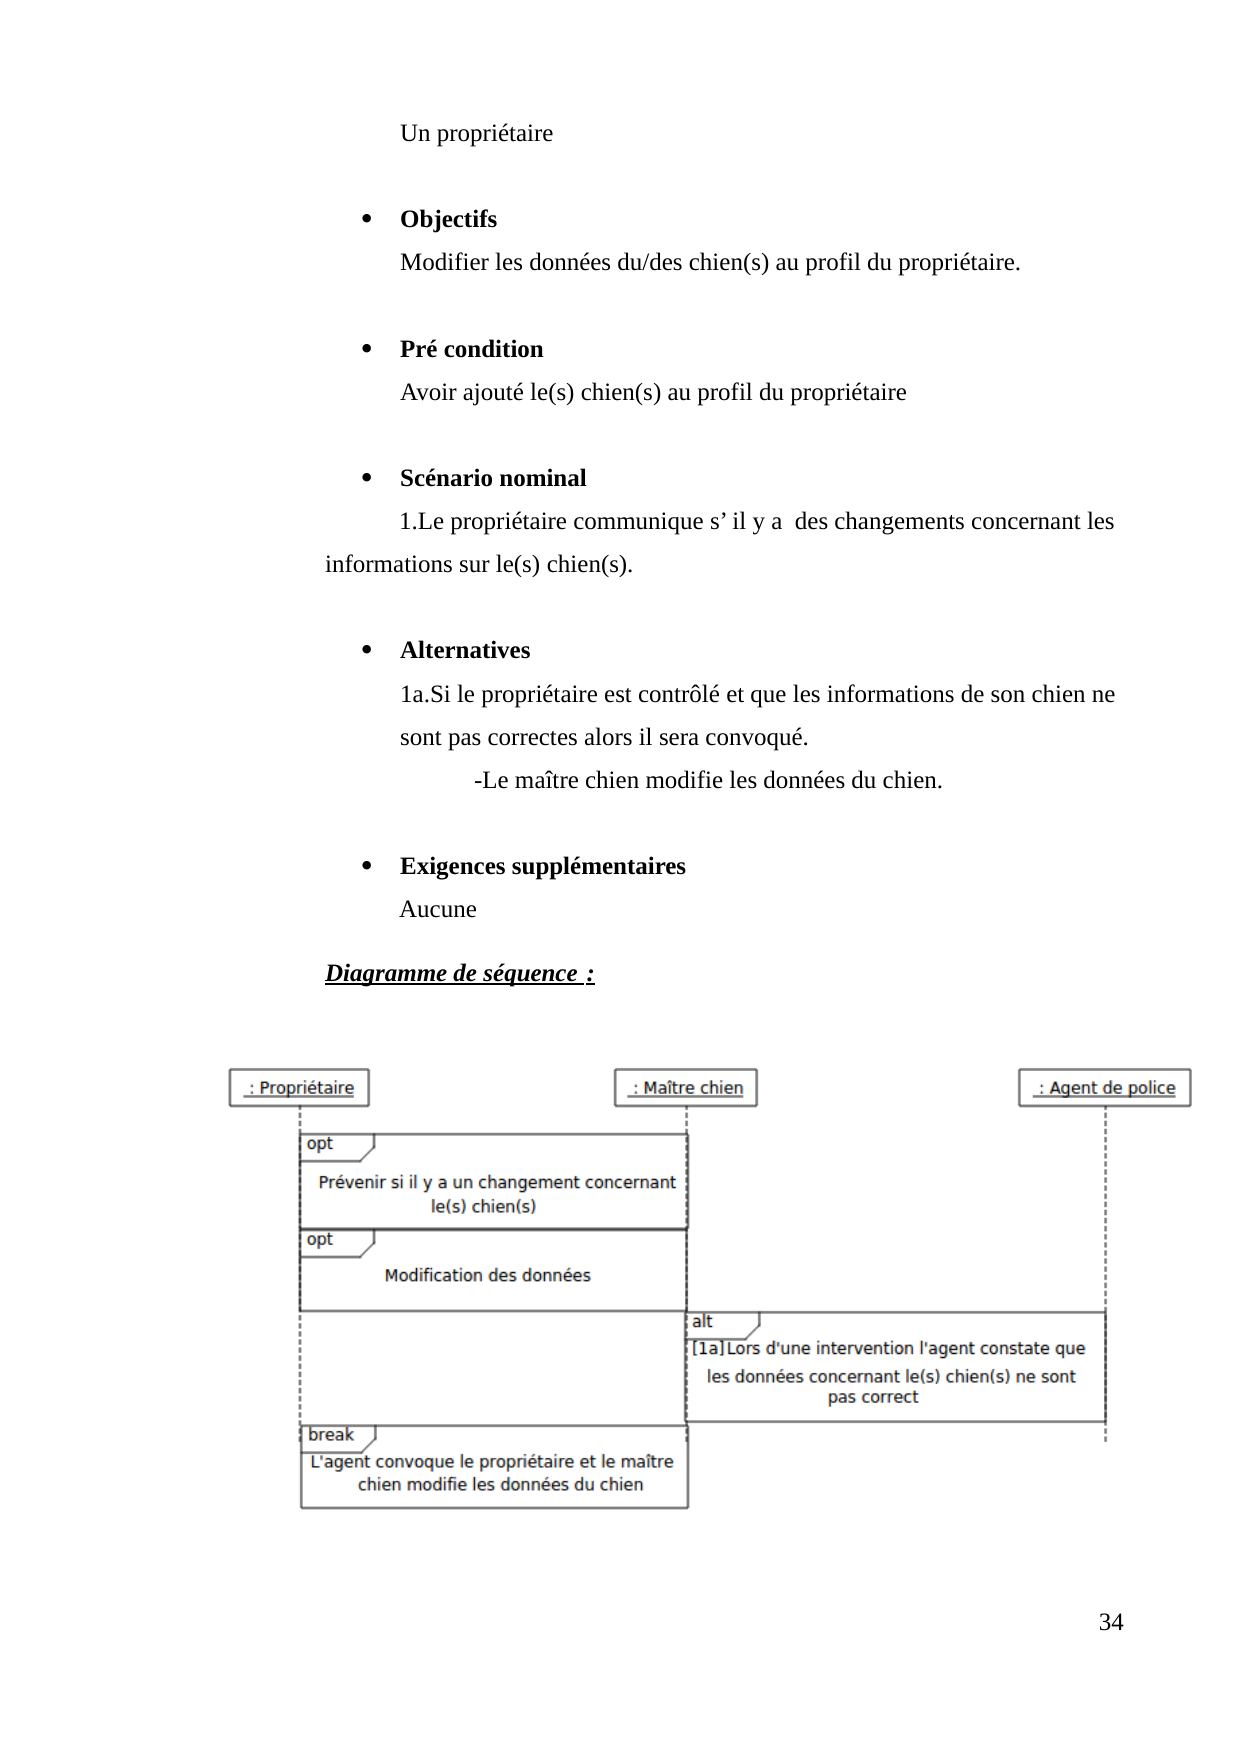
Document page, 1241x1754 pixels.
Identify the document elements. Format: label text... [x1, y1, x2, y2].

picture [222, 1044, 1227, 1550]
list Un propriétaire [400, 118, 1123, 147]
list -Le maître chien modifie les données du chien. [400, 765, 1123, 794]
list Modifier les données du/des chien(s) au profil du propriétaire. [400, 247, 1123, 276]
list 1.Le propriétaire communique s’ il y a des changements concernant les informations sur le(s) chien(s). [325, 506, 1123, 578]
list Pré condition [362, 334, 1123, 362]
list Avoir ajouté le(s) chien(s) au profil du propriétaire [400, 377, 1123, 406]
list 1a.Si le propriétaire est contrôlé et que les informations de son chien ne sont pas correctes alors il sera convoqué. [400, 679, 1123, 751]
list Aucune [325, 894, 1123, 923]
list Objectifs [362, 204, 1123, 233]
text Diagramme de séquence : [325, 958, 1123, 987]
list Exigences supplémentaires [362, 851, 1123, 880]
list Alternatives [362, 636, 1123, 664]
list Scénario nominal [362, 463, 1123, 492]
